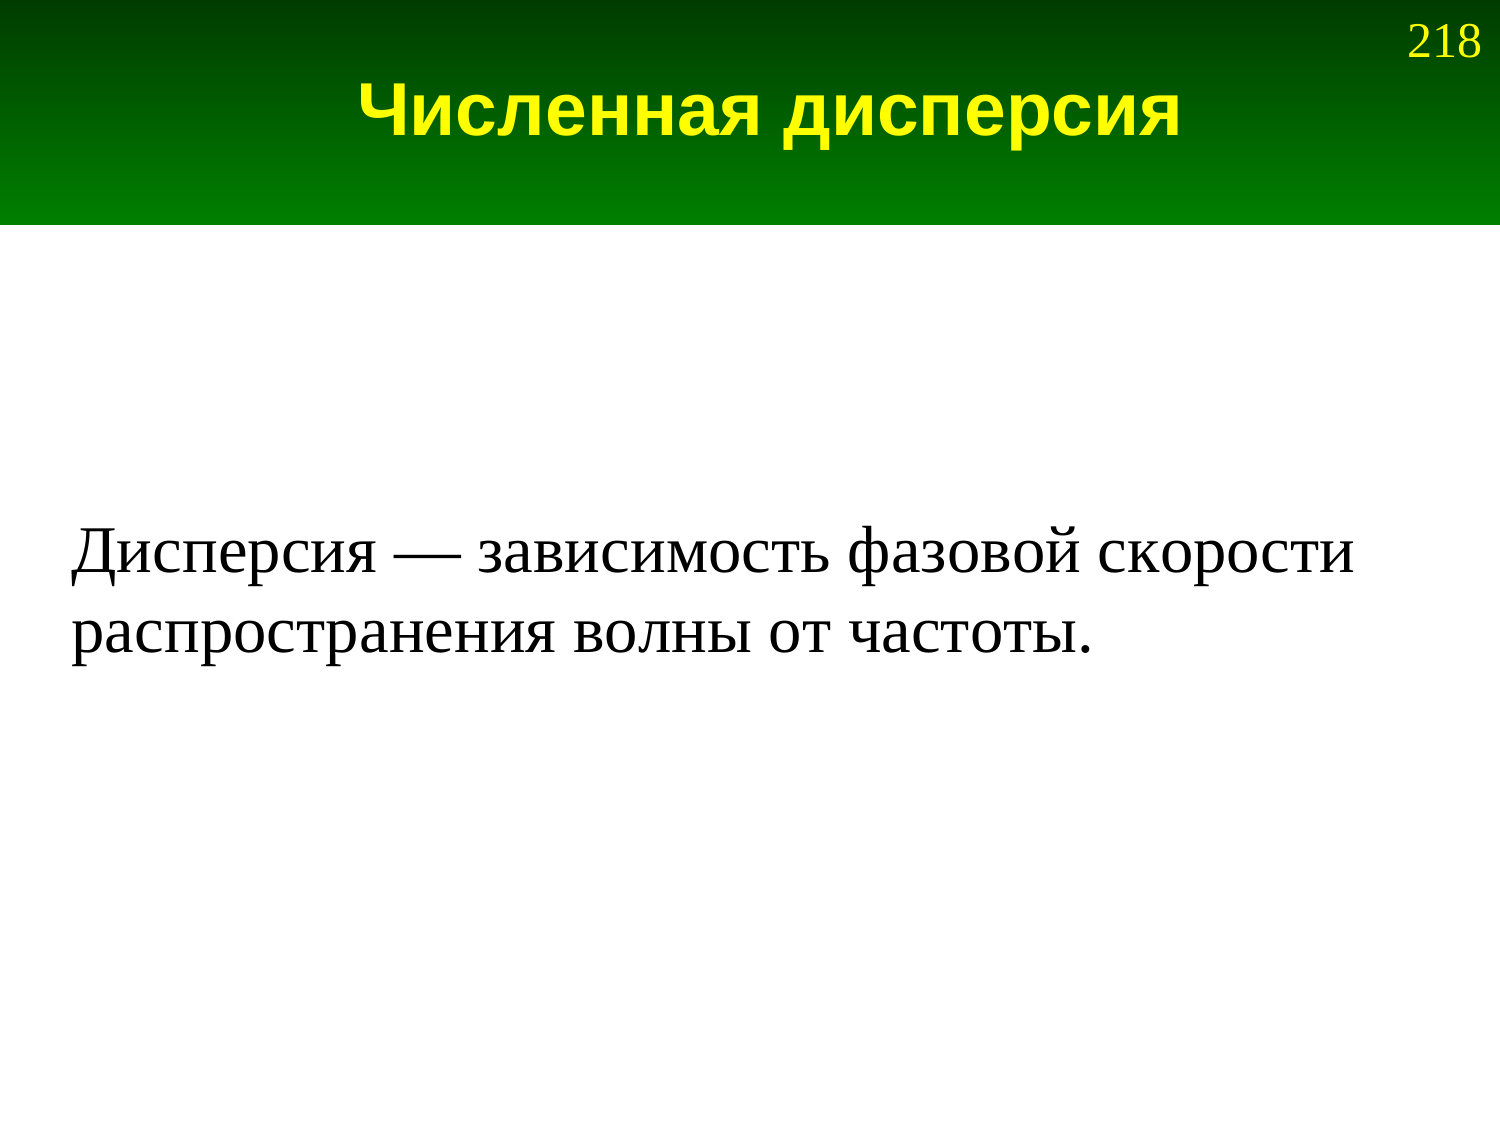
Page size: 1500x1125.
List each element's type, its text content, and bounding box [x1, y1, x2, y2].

title Численная дисперсия [100, 7, 1441, 204]
text_box Дисперсия — зависимость фазовой скорости распространения волны от частоты. [56, 498, 1444, 674]
